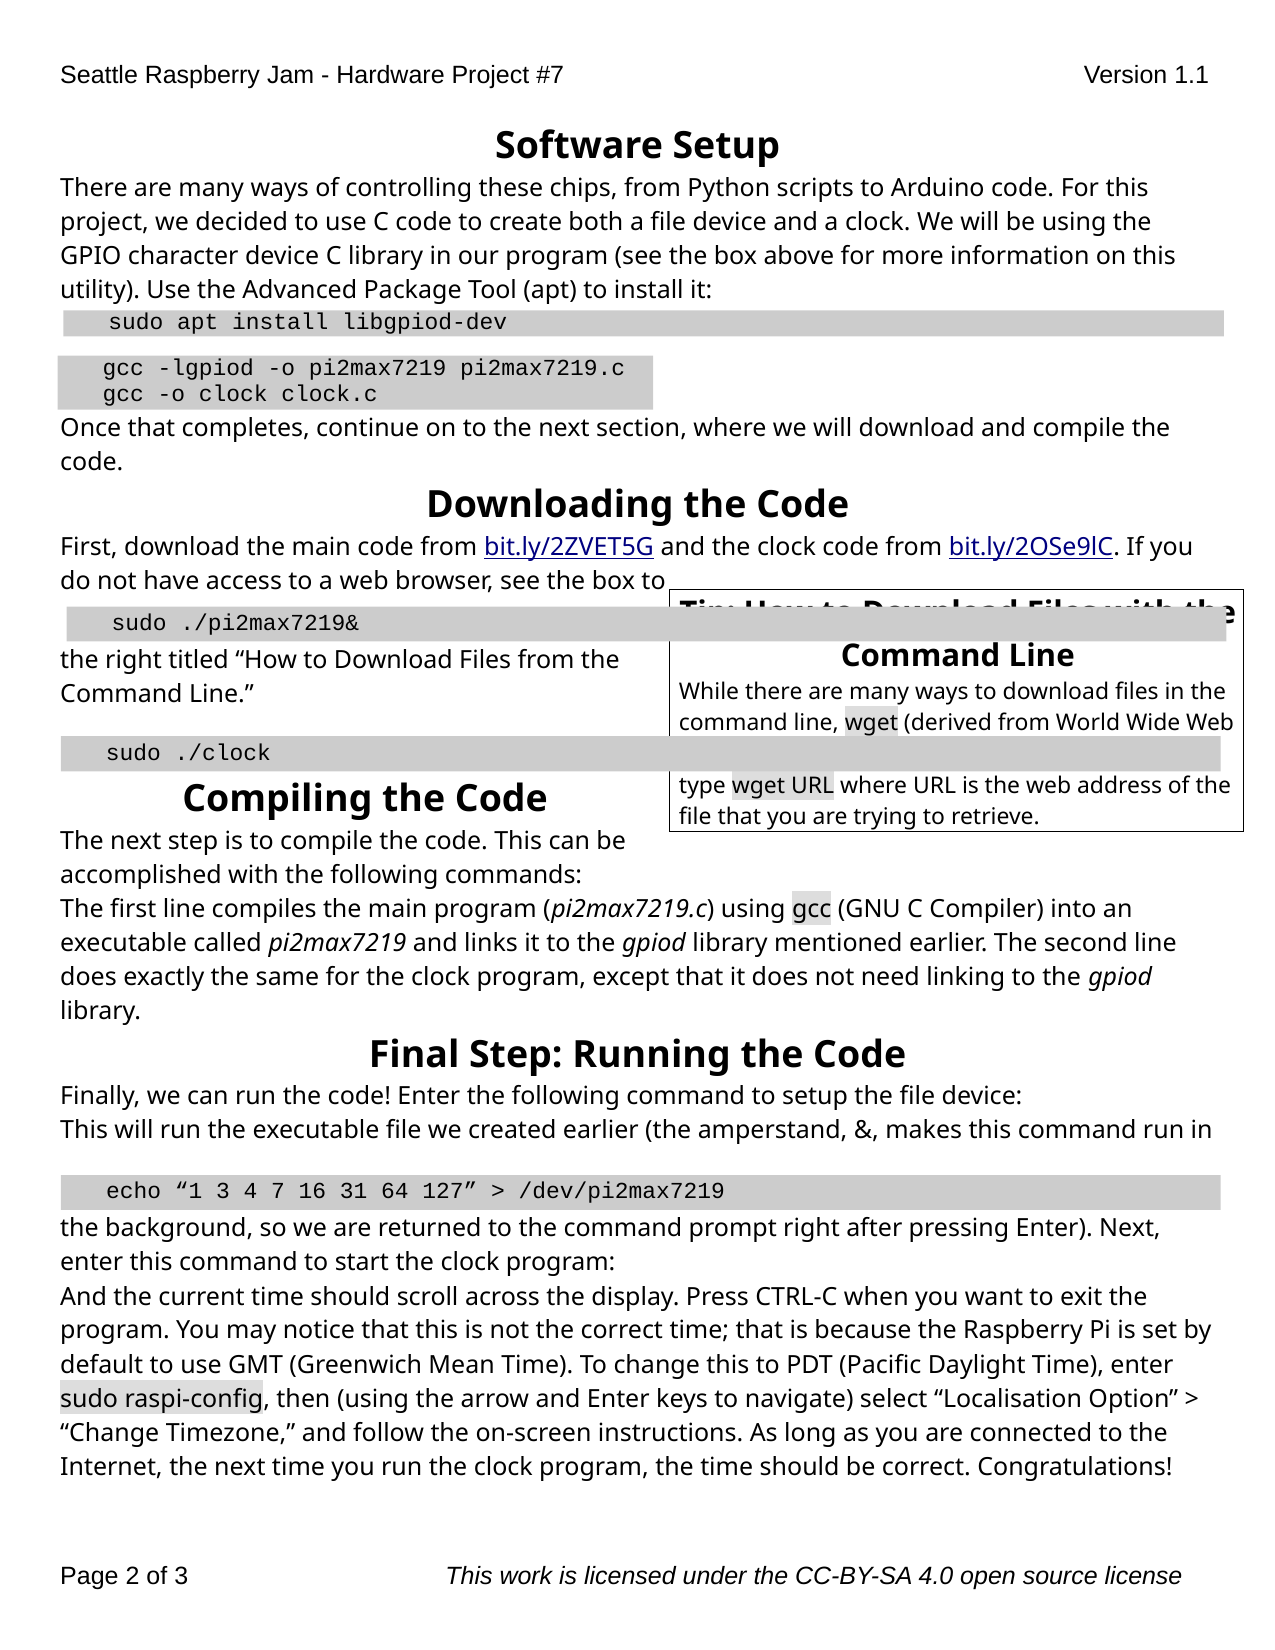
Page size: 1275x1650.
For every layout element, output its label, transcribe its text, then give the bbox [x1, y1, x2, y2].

subtitle Compiling the Code [60, 772, 669, 823]
subtitle Software Setup [60, 119, 1215, 170]
subtitle [60, 709, 669, 736]
text There are many ways of controlling these chips, from Python scripts to Arduino code. For this project, we decided to use C code to create both a file device and a clock. We will be using the GPIO character device C library in our program (see the box above for more information on this utility). Use the Advanced Package Tool (apt) to install it: [60, 170, 1215, 306]
text The first line compiles the main program (pi2max7219.c) using gcc (GNU C Compiler) into an executable called pi2max7219 and links it to the gpiod library mentioned earlier. The second line does exactly the same for the clock program, except that it does not need linking to the gpiod library. [60, 891, 1215, 1027]
text First, download the main code from bit.ly/2ZVET5G and the clock code from bit.ly/2OSe9lC. If you do not have access to a web browser, see the box to the right titled “How to Download Files from the Command Line.” [60, 529, 1215, 709]
text And the current time should scroll across the display. Press CTRL-C when you want to exit the program. You may notice that this is not the correct time; that is because the Raspberry Pi is set by default to use GMT (Greenwich Mean Time). To change this to PDT (Pacific Daylight Time), enter sudo raspi-config, then (using the arrow and Enter keys to navigate) select “Localisation Option” > “Change Timezone,” and follow the on-screen instructions. As long as you are connected to the Internet, the next time you run the clock program, the time should be correct. Congratulations! [60, 1278, 1215, 1482]
text This will run the executable file we created earlier (the amperstand, &, makes this command run in [60, 1112, 1215, 1175]
subtitle Downloading the Code [60, 478, 1215, 529]
text The next step is to compile the code. This can be accomplished with the following commands: [60, 823, 1215, 891]
text Finally, we can run the code! Enter the following command to setup the file device: [60, 1078, 1215, 1112]
subtitle Final Step: Running the Code [60, 1027, 1215, 1078]
text Once that completes, continue on to the next section, where we will download and compile the code. [60, 306, 1215, 478]
text the background, so we are returned to the command prompt right after pressing Enter). Next, enter this command to start the clock program: [60, 1210, 1215, 1278]
